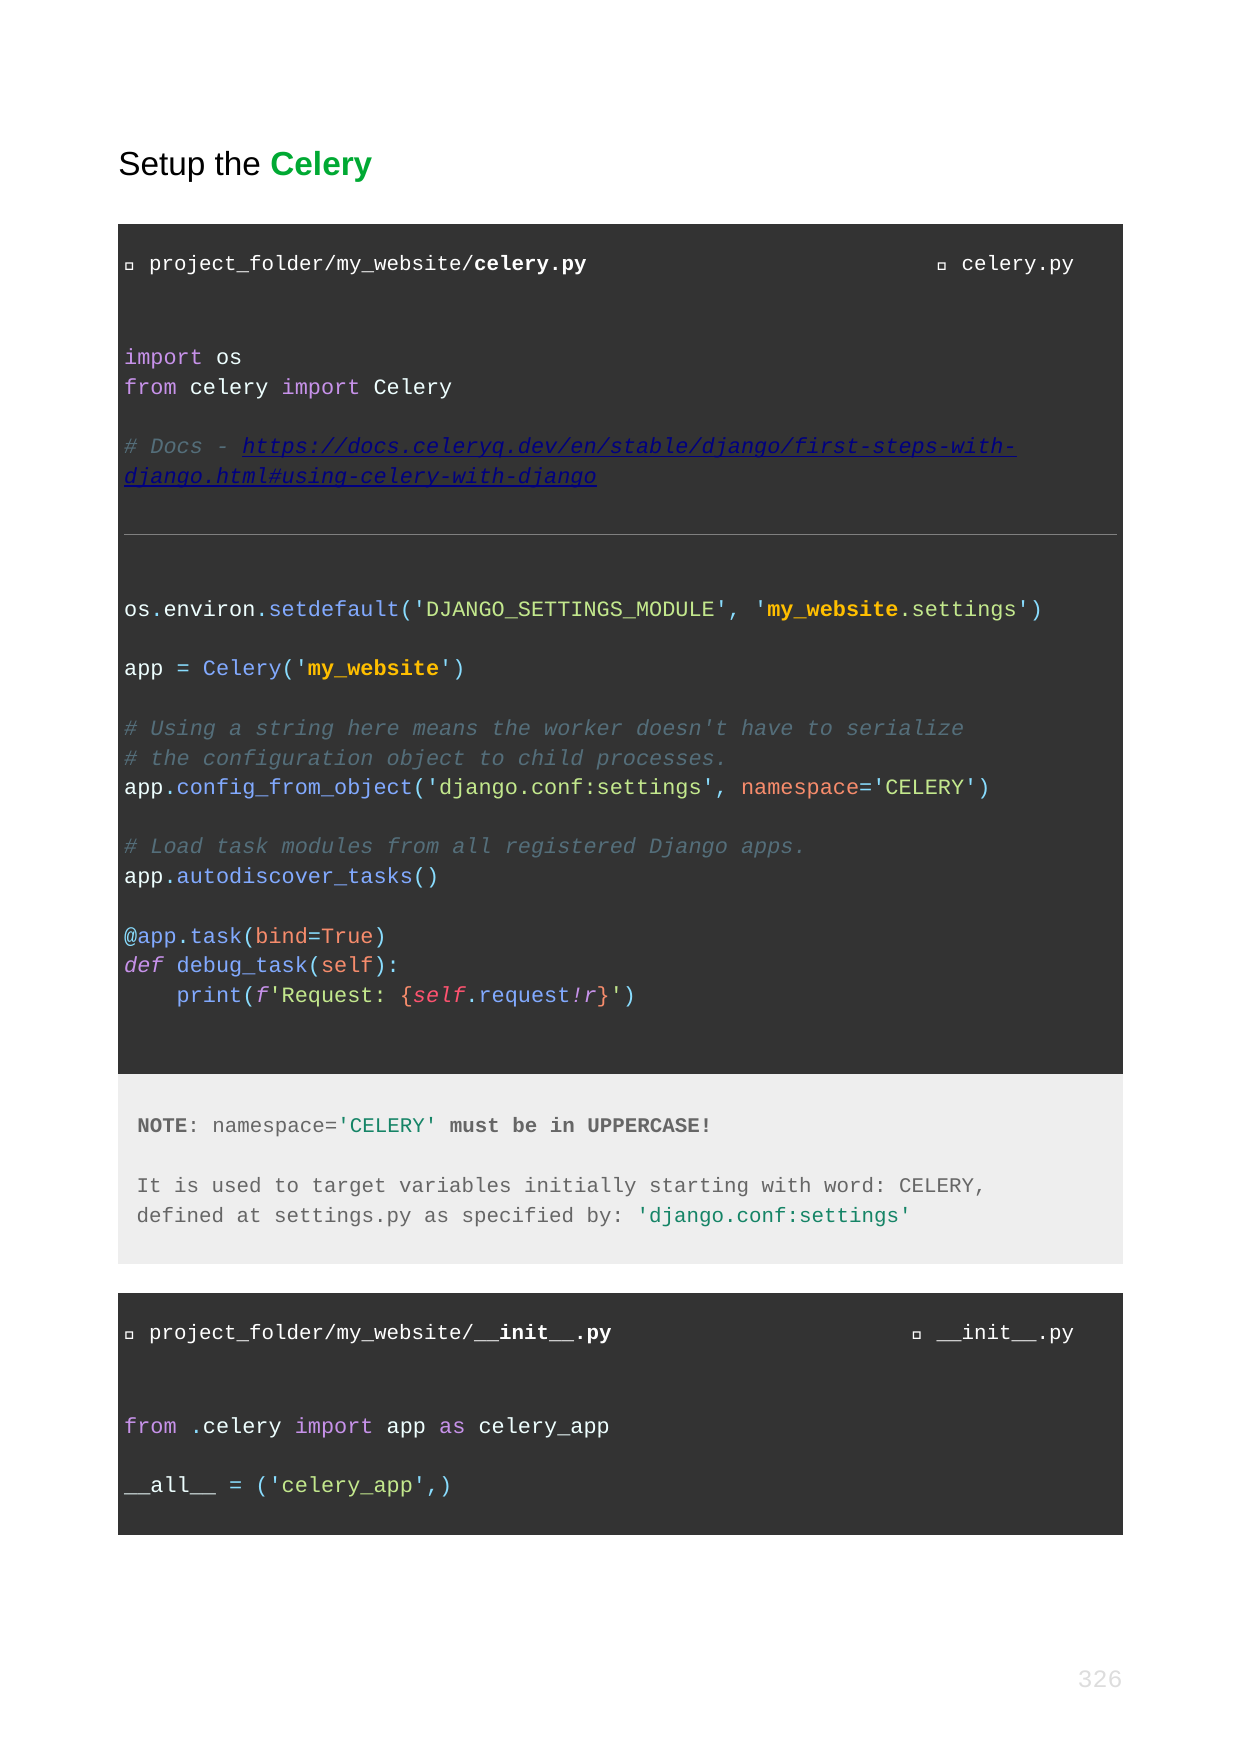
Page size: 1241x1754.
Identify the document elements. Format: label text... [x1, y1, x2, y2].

subtitle Setup the Celery [118, 144, 1122, 182]
table_header 📝 project_folder/my_website/__init__.py 🐍 __init__.py [118, 1293, 1123, 1375]
table_cell from .celery import app as celery_app __all__ = ('celery_app',) [118, 1375, 1123, 1535]
table_cell import os from celery import Celery # Docs - https://docs.celeryq.dev/en/stable/django/first-steps-with-django.html#using-celery-with-django os.environ.setdefault('DJANGO_SETTINGS_MODULE', 'my_website.settings') app = Celery('my_website') # Using a string here means the worker doesn't have to serialize # the configuration object to child processes. app.config_from_object('django.conf:settings', namespace='CELERY') # Load task modules from all registered Django apps. app.autodiscover_tasks() @app.task(bind=True) def debug_task(self): print(f'Request: {self.request!r}') [118, 306, 1123, 1074]
table_cell NOTE: namespace='CELERY' must be in UPPERCASE! It is used to target variables initially starting with word: CELERY, defined at settings.py as specified by: 'django.conf:settings' [118, 1074, 1123, 1264]
table_header 📝 project_folder/my_website/celery.py 🐍 celery.py [118, 224, 1123, 306]
